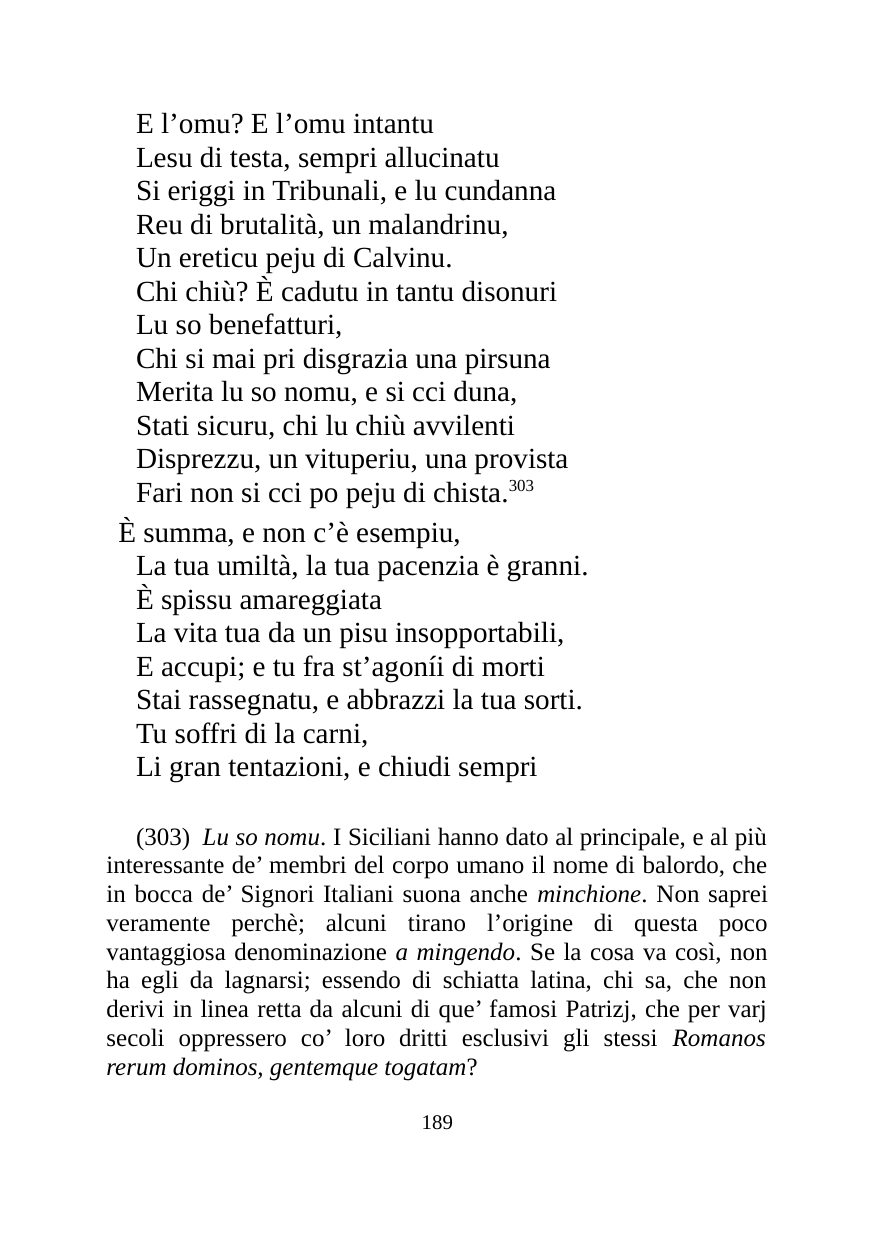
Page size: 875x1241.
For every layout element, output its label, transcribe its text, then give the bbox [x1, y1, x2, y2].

text Lu so nomu. I Siciliani hanno dato al principale, e al più interessante de’ membri del corpo umano il nome di balordo, che in bocca de’ Signori Italiani suona anche minchione. Non saprei veramente perchè; alcuni tirano l’origine di questa poco vantaggiosa denominazione a mingendo. Se la cosa va così, non ha egli da lagnarsi; essendo di schiatta latina, chi sa, che non derivi in linea retta da alcuni di que’ famosi Patrizj, che per varj secoli oppressero co’ loro dritti esclusivi gli stessi Romanos rerum dominos, gentemque togatam? [106, 822, 768, 1080]
text È summa, e non c’è esempiu, La tua umiltà, la tua pacenzia è granni. È spissu amareggiata La vita tua da un pisu insopportabili, E accupi; e tu fra st’agoníi di morti Stai rassegnatu, e abbrazzi la tua sorti. Tu soffri di la carni, Li gran tentazioni, e chiudi sempri [118, 515, 768, 783]
text E l’omu? E l’omu intantu Lesu di testa, sempri allucinatu Si eriggi in Tribunali, e lu cundanna Reu di brutalità, un malandrinu, Un ereticu peju di Calvinu. Chi chiù? È cadutu in tantu disonuri Lu so benefatturi, Chi si mai pri disgrazia una pirsuna Merita lu so nomu, e si cci duna, Stati sicuru, chi lu chiù avvilenti Disprezzu, un vituperiu, una provista Fari non si cci po peju di chista. [118, 106, 768, 509]
